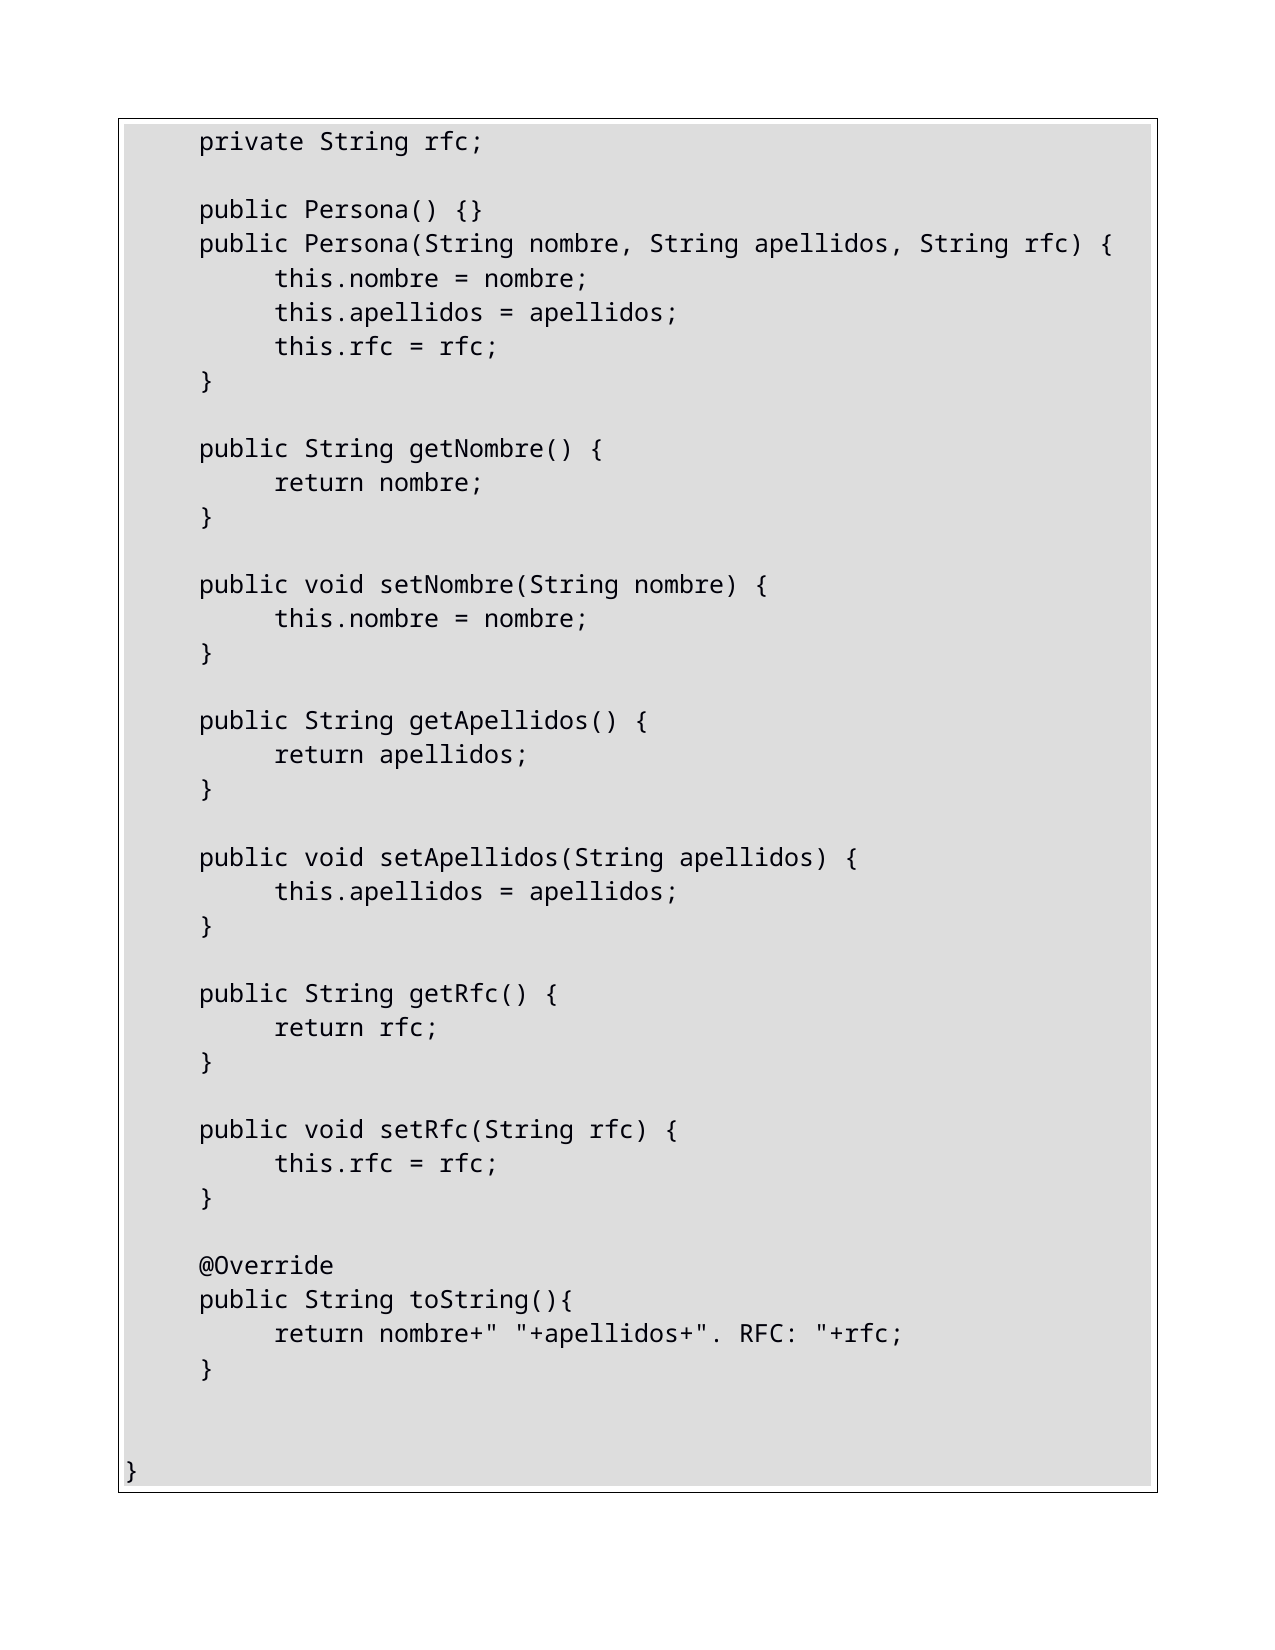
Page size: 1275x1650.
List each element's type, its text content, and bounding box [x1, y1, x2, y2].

table_header private String rfc; public Persona() {} public Persona(String nombre, String apellidos, String rfc) { this.nombre = nombre; this.apellidos = apellidos; this.rfc = rfc; } public String getNombre() { return nombre; } public void setNombre(String nombre) { this.nombre = nombre; } public String getApellidos() { return apellidos; } public void setApellidos(String apellidos) { this.apellidos = apellidos; } public String getRfc() { return rfc; } public void setRfc(String rfc) { this.rfc = rfc; } @Override public String toString(){ return nombre+" "+apellidos+". RFC: "+rfc; } } [119, 119, 1157, 1492]
